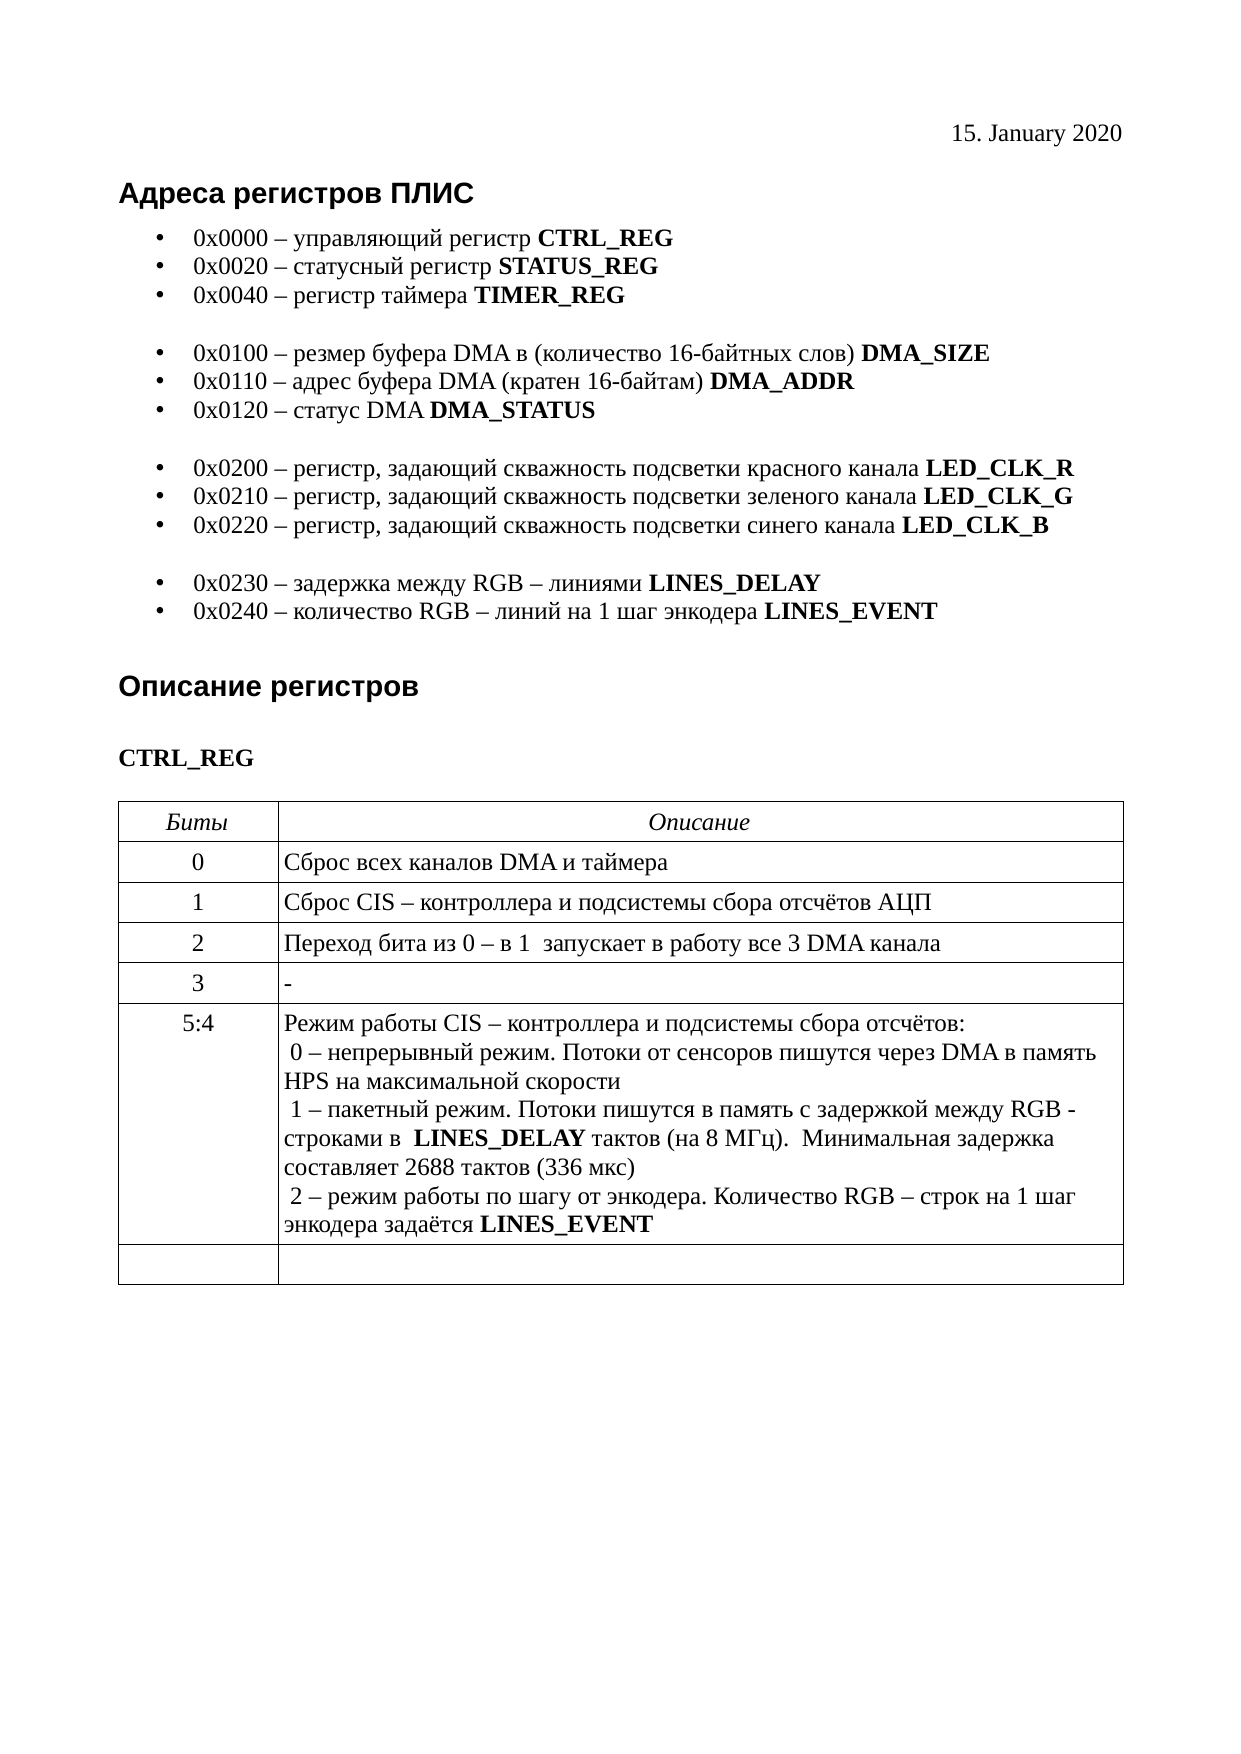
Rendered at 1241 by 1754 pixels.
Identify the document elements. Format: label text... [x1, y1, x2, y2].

table_cell 0 [119, 842, 278, 882]
table_cell Сброс всех каналов DMA и таймера [279, 842, 1123, 882]
list 0x0220 – регистр, задающий скважность подсветки синего канала LED_CLK_B [156, 510, 1122, 539]
list 0x0200 – регистр, задающий скважность подсветки красного канала LED_CLK_R [156, 453, 1122, 481]
list 0x0040 – регистр таймера TIMER_REG [156, 280, 1122, 309]
table_cell - [279, 963, 1123, 1002]
list 0x0110 – адрес буфера DMA (кратен 16-байтам) DMA_ADDR [156, 366, 1122, 395]
table_header Описание [279, 802, 1123, 841]
list 0x0000 – управляющий регистр CTRL_REG [156, 223, 1122, 251]
table_cell 5:4 [119, 1004, 278, 1244]
table_cell 3 [119, 963, 278, 1002]
list 0x0240 – количество RGB – линий на 1 шаг энкодера LINES_EVENT [156, 596, 1122, 625]
list 0x0230 – задержка между RGB – линиями LINES_DELAY [156, 568, 1122, 596]
table_cell [279, 1245, 1123, 1284]
list 0x0120 – статус DMA DMA_STATUS [156, 395, 1122, 424]
list 0x0100 – резмер буфера DMA в (количество 16-байтных слов) DMA_SIZE [156, 338, 1122, 366]
table_cell 1 [119, 883, 278, 922]
list 0x0020 – статусный регистр STATUS_REG [156, 251, 1122, 280]
text CTRL_REG [118, 743, 1122, 772]
subtitle Адреса регистров ПЛИС [118, 176, 1122, 210]
list 0x0210 – регистр, задающий скважность подсветки зеленого канала LED_CLK_G [156, 481, 1122, 510]
table_cell Режим работы CIS – контроллера и подсистемы сбора отсчётов: 0 – непрерывный режим. Потоки от сенсоров пишутся через DMA в память HPS на максимальной скорости 1 – пакетный режим. Потоки пишутся в память с задержкой между RGB - строками в LINES_DELAY тактов (на 8 МГц). Минимальная задержка составляет 2688 тактов (336 мкс) 2 – режим работы по шагу от энкодера. Количество RGB – строк на 1 шаг энкодера задаётся LINES_EVENT [279, 1004, 1123, 1244]
table_cell Переход бита из 0 – в 1 запускает в работу все 3 DMA канала [279, 923, 1123, 962]
table_cell Сброс CIS – контроллера и подсистемы сбора отсчётов АЦП [279, 883, 1123, 922]
subtitle Описание регистров [118, 668, 1122, 702]
table_cell 2 [119, 923, 278, 962]
table_header Биты [119, 802, 278, 841]
table_cell [119, 1245, 278, 1284]
